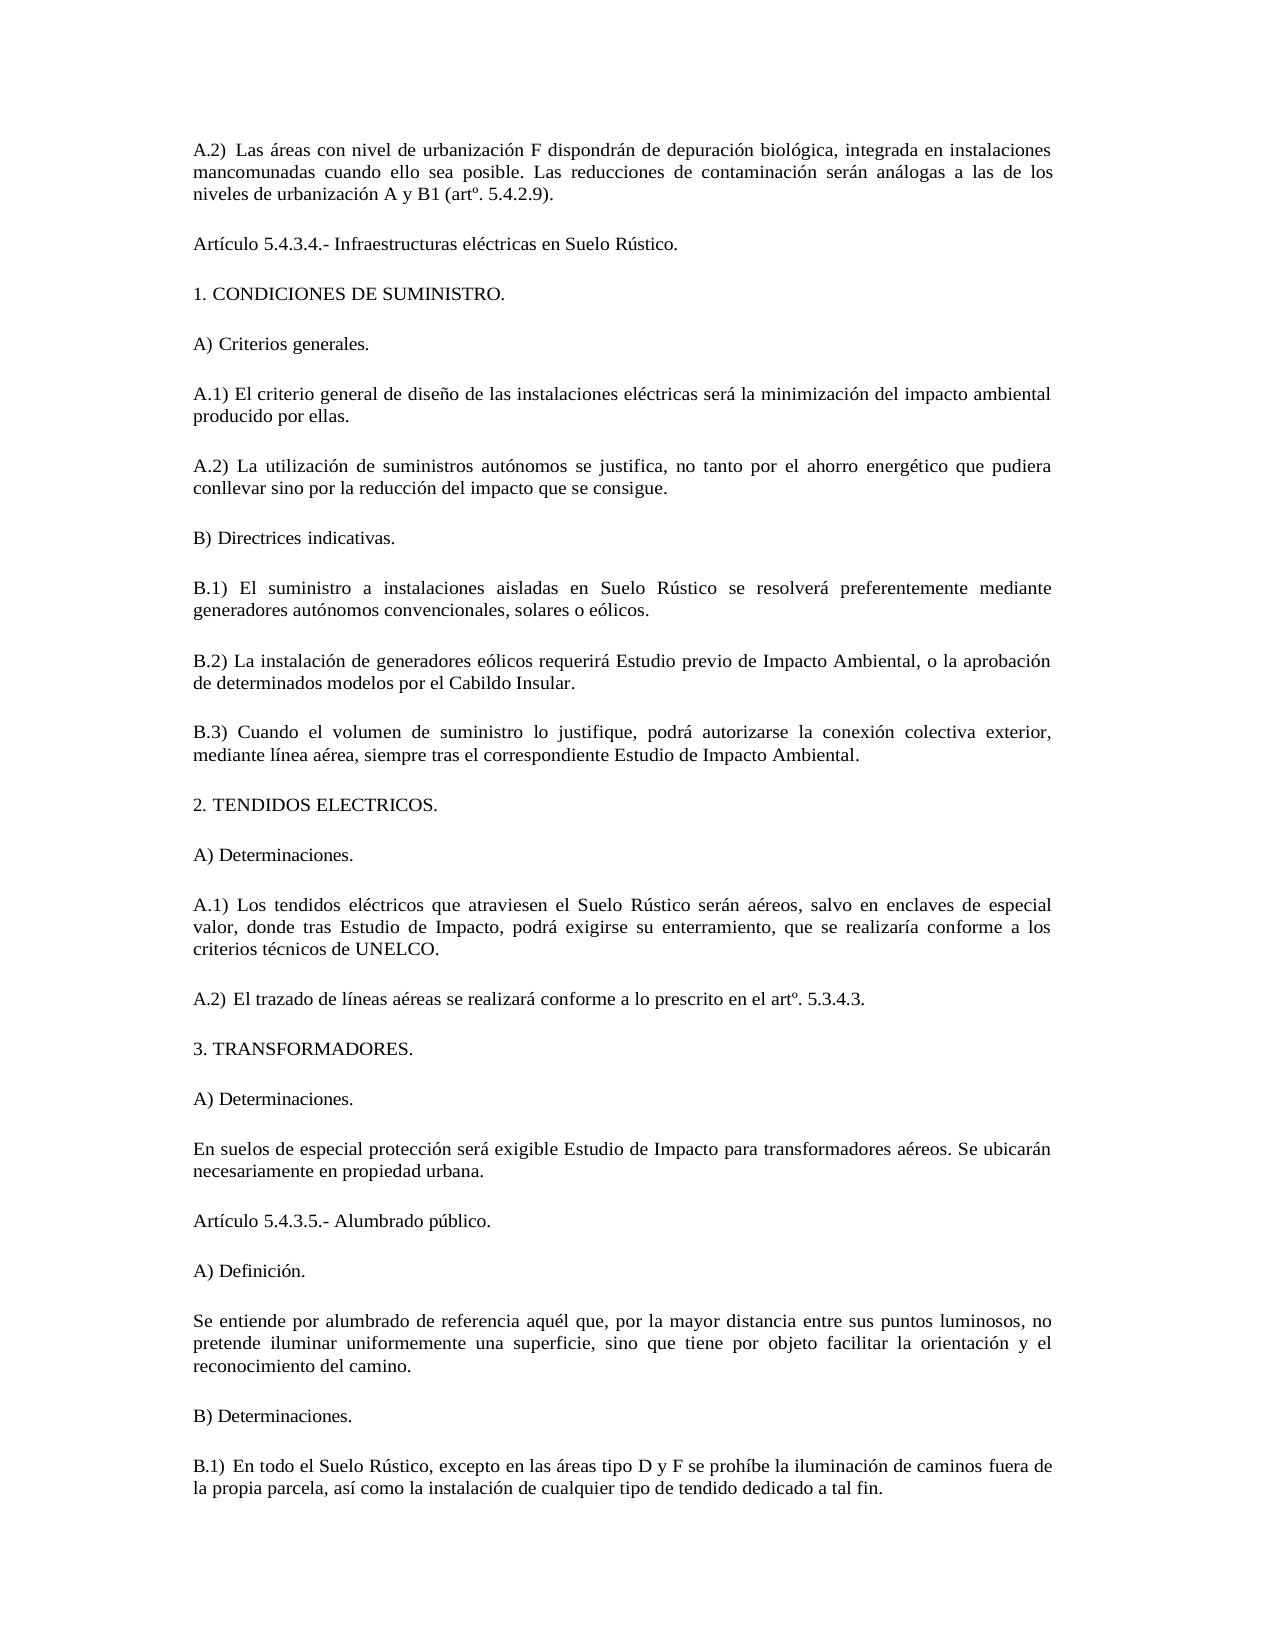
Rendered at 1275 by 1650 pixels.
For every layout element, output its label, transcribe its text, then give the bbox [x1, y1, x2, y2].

list El suministro a instalaciones aisladas en Suelo Rústico se resolverá preferentemente mediante generadores autónomos convencionales, solares o eólicos. [193, 577, 1053, 621]
list Definición. [193, 1260, 1096, 1281]
list TENDIDOS ELECTRICOS. [193, 793, 1096, 815]
text Artículo 5.4.3.4.- Infraestructuras eléctricas en Suelo Rústico. [193, 233, 1096, 254]
list El criterio general de diseño de las instalaciones eléctricas será la minimización del impacto ambiental producido por ellas. [193, 383, 1053, 427]
list Directrices indicativas. [193, 527, 1096, 549]
list El trazado de líneas aéreas se realizará conforme a lo prescrito en el artº. 5.3.4.3. [193, 988, 1096, 1009]
list Los tendidos eléctricos que atraviesen el Suelo Rústico serán aéreos, salvo en enclaves de especial valor, donde tras Estudio de Impacto, podrá exigirse su enterramiento, que se realizaría conforme a los criterios técnicos de UNELCO. [193, 894, 1053, 959]
list Criterios generales. [193, 333, 1096, 354]
text Se entiende por alumbrado de referencia aquél que, por la mayor distancia entre sus puntos luminosos, no pretende iluminar uniformemente una superficie, sino que tiene por objeto facilitar la orientación y el reconocimiento del camino. [193, 1309, 1053, 1376]
list En todo el Suelo Rústico, excepto en las áreas tipo D y F se prohíbe la iluminación de caminos fuera de la propia parcela, así como la instalación de cualquier tipo de tendido dedicado a tal fin. [193, 1454, 1053, 1499]
list CONDICIONES DE SUMINISTRO. [193, 283, 1096, 304]
list Determinaciones. [193, 1088, 1096, 1109]
text Artículo 5.4.3.5.- Alumbrado público. [193, 1210, 1096, 1231]
list TRANSFORMADORES. [193, 1038, 1096, 1059]
list La utilización de suministros autónomos se justifica, no tanto por el ahorro energético que pudiera conllevar sino por la reducción del impacto que se consigue. [193, 455, 1053, 499]
list Determinaciones. [193, 844, 1096, 865]
list Cuando el volumen de suministro lo justifique, podrá autorizarse la conexión colectiva exterior, mediante línea aérea, siempre tras el correspondiente Estudio de Impacto Ambiental. [193, 721, 1054, 765]
list Las áreas con nivel de urbanización F dispondrán de depuración biológica, integrada en instalaciones mancomunadas cuando ello sea posible. Las reducciones de contaminación serán análogas a las de los niveles de urbanización A y B1 (artº. 5.4.2.9). [193, 139, 1054, 205]
list La instalación de generadores eólicos requerirá Estudio previo de Impacto Ambiental, o la aprobación de determinados modelos por el Cabildo Insular. [193, 649, 1053, 694]
text En suelos de especial protección será exigible Estudio de Impacto para transformadores aéreos. Se ubicarán necesariamente en propiedad urbana. [193, 1138, 1053, 1182]
list Determinaciones. [193, 1405, 1096, 1426]
